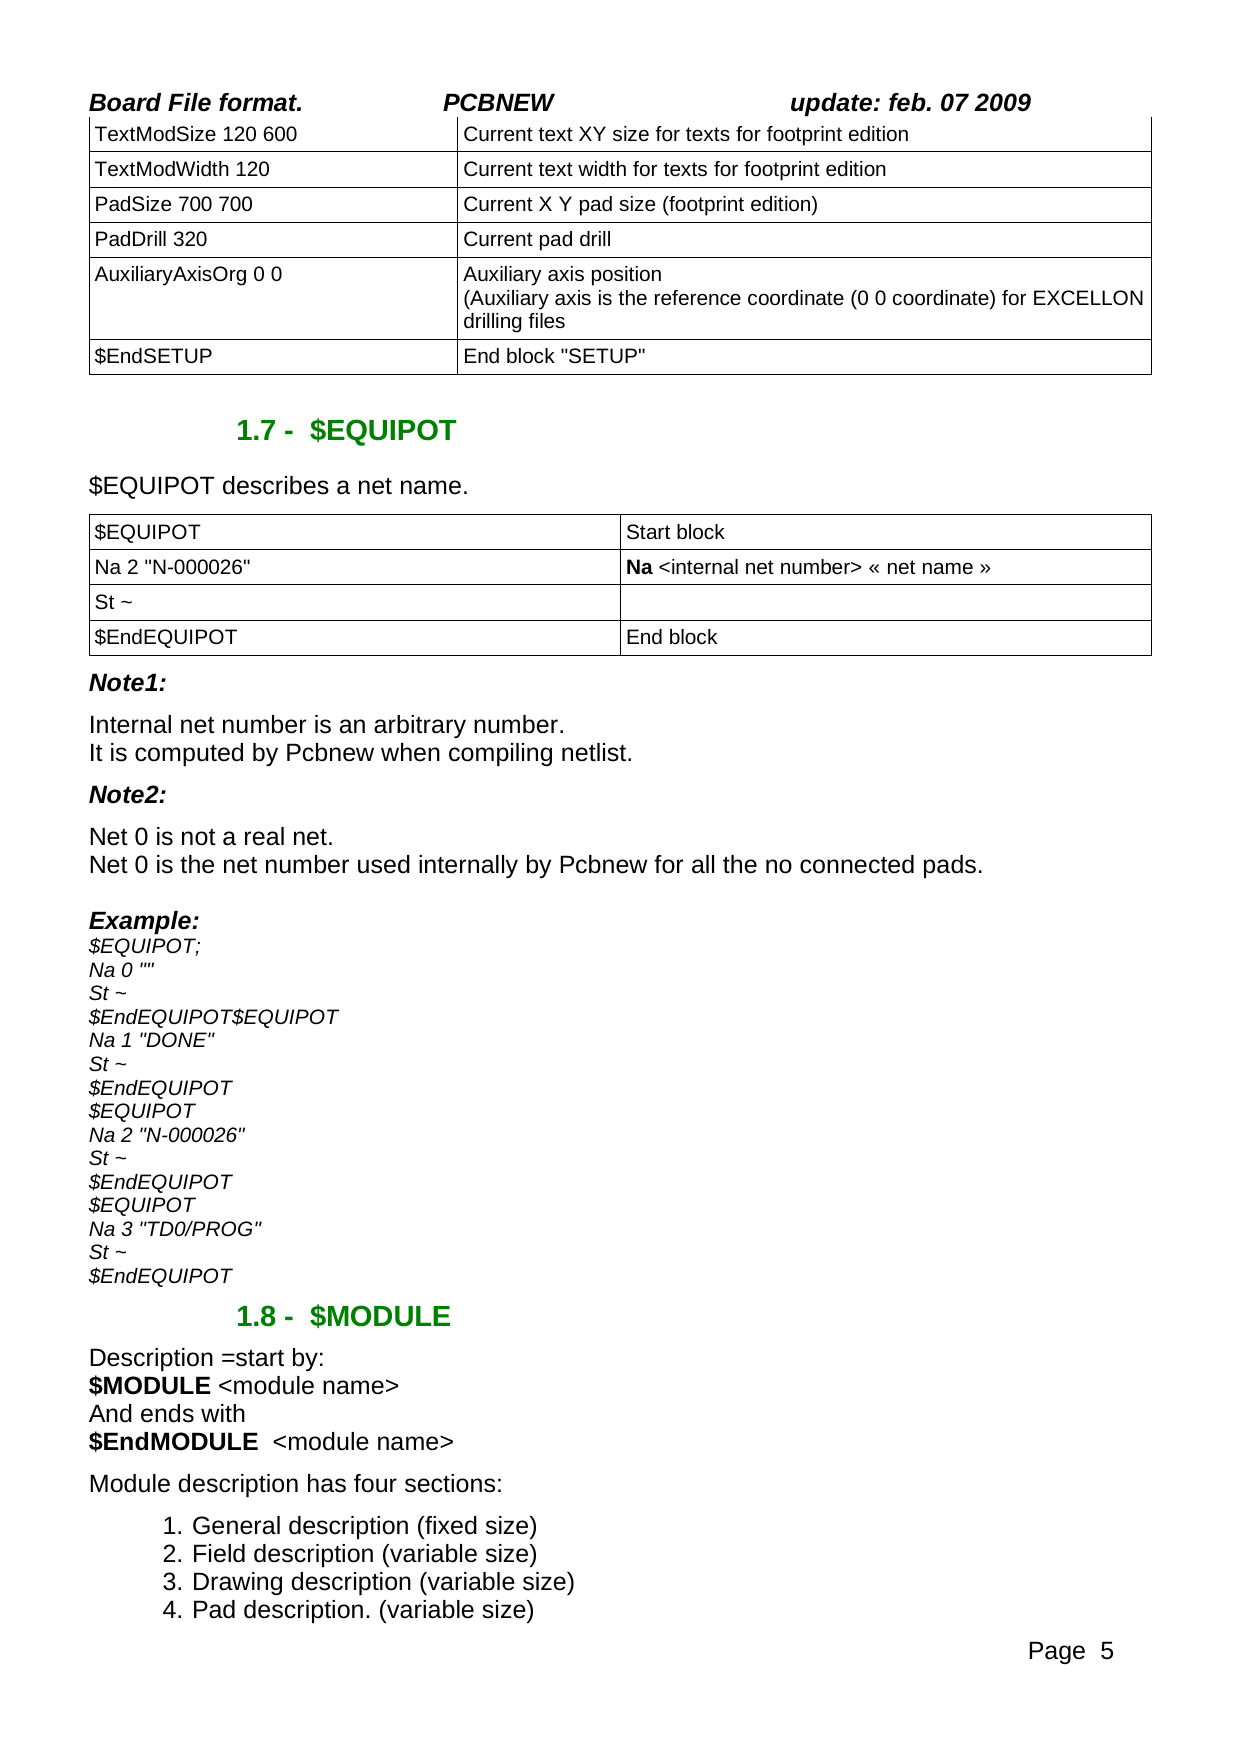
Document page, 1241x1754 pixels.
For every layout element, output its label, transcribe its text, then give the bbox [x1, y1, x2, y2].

text $EndEQUIPOT [88, 1076, 1152, 1099]
table_cell $EndEQUIPOT [90, 621, 620, 655]
text Na 3 "TD0/PROG" [88, 1217, 1152, 1241]
table_cell PadDrill 320 [90, 223, 457, 257]
table_cell Current text XY size for texts for footprint edition [458, 117, 1151, 151]
table_cell Current pad drill [458, 223, 1151, 257]
text St ~ [88, 982, 1152, 1005]
table_cell TextModSize 120 600 [90, 117, 457, 151]
text $EndMODULE <module name> [88, 1428, 1152, 1456]
list General description (fixed size) [162, 1512, 1152, 1540]
text Example: [88, 907, 1152, 935]
text St ~ [88, 1052, 1152, 1076]
text $EndEQUIPOT [88, 1170, 1152, 1194]
table_header Start block [621, 515, 1151, 549]
text It is computed by Pcbnew when compiling netlist. [88, 739, 1152, 767]
text Internal net number is an arbitrary number. [88, 711, 1152, 739]
subtitle $EQUIPOT [162, 414, 1152, 447]
text $EQUIPOT describes a net name. [88, 472, 1152, 500]
table_cell Auxiliary axis position (Auxiliary axis is the reference coordinate (0 0 coordinate) for EXCELLON drilling files [458, 258, 1151, 339]
table_cell End block "SETUP" [458, 340, 1151, 374]
table_header $EQUIPOT [90, 515, 620, 549]
text $EQUIPOT [88, 1194, 1152, 1217]
text Description =start by: [88, 1344, 1152, 1372]
table_cell Current text width for texts for footprint edition [458, 152, 1151, 187]
table_cell AuxiliaryAxisOrg 0 0 [90, 258, 457, 339]
text Net 0 is the net number used internally by Pcbnew for all the no connected pads. [88, 851, 1152, 879]
table_cell Na <internal net number> « net name » [621, 550, 1151, 584]
table_cell Na 2 "N-000026" [90, 550, 620, 584]
text Note1: [88, 669, 1152, 697]
text $EndEQUIPOT$EQUIPOT [88, 1005, 1152, 1029]
table_cell St ~ [90, 585, 620, 620]
text Na 0 "" [88, 958, 1152, 982]
text Net 0 is not a real net. [88, 823, 1152, 851]
table_cell End block [621, 621, 1151, 655]
table_cell Current X Y pad size (footprint edition) [458, 188, 1151, 222]
subtitle $MODULE [162, 1300, 1152, 1332]
list Pad description. (variable size) [162, 1596, 1152, 1624]
text Na 1 "DONE" [88, 1029, 1152, 1052]
text St ~ [88, 1147, 1152, 1170]
list Drawing description (variable size) [162, 1568, 1152, 1596]
table_cell PadSize 700 700 [90, 188, 457, 222]
list Field description (variable size) [162, 1540, 1152, 1568]
table_cell [621, 585, 1151, 620]
text $MODULE <module name> [88, 1372, 1152, 1400]
text Note2: [88, 781, 1152, 809]
text $EQUIPOT [88, 1099, 1152, 1123]
text St ~ [88, 1241, 1152, 1264]
text $EQUIPOT; [88, 935, 1152, 958]
text Module description has four sections: [88, 1470, 1152, 1498]
table_cell TextModWidth 120 [90, 152, 457, 187]
text And ends with [88, 1400, 1152, 1428]
text $EndEQUIPOT [88, 1264, 1152, 1288]
text Na 2 "N-000026" [88, 1123, 1152, 1147]
table_cell $EndSETUP [90, 340, 457, 374]
